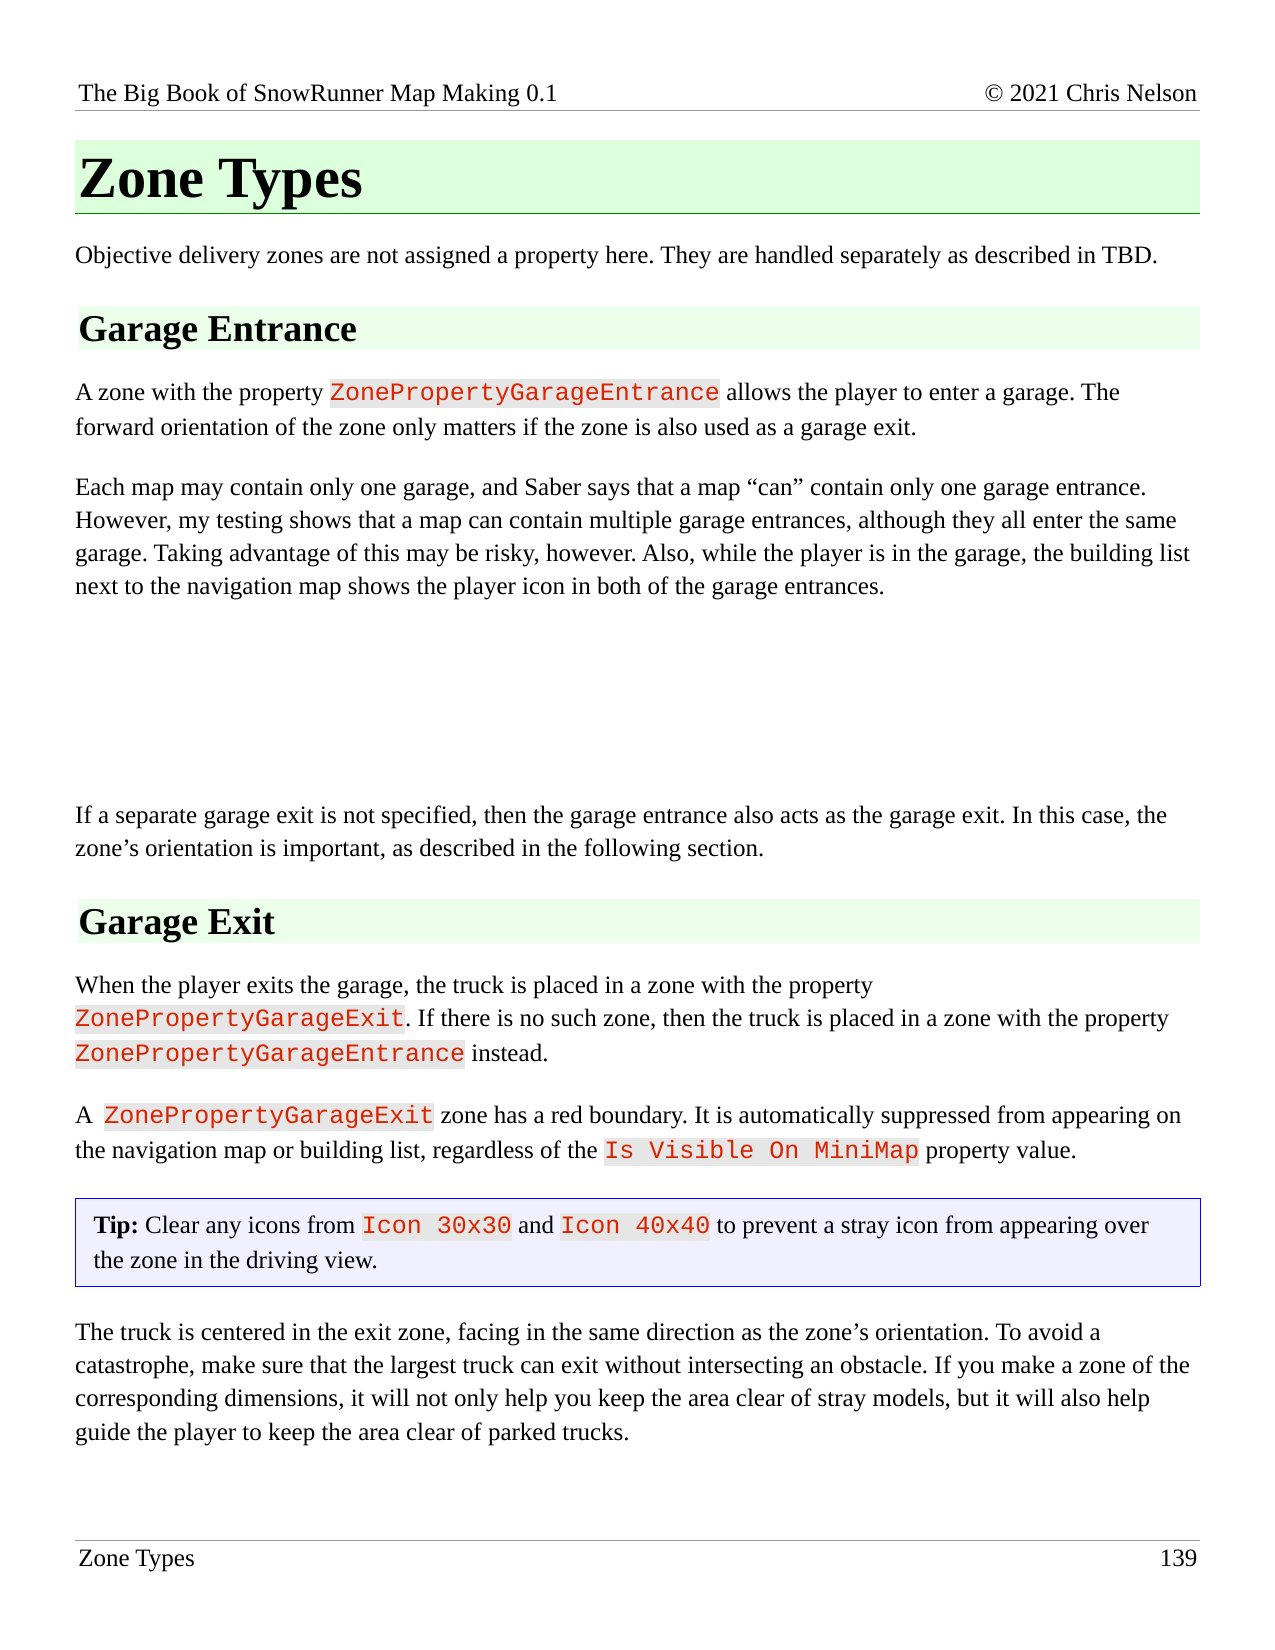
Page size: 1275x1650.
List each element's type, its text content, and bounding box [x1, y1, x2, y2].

subtitle Garage Exit [78, 899, 1200, 943]
text A zone with the property ZonePropertyGarageEntrance allows the player to enter a garage. The forward orientation of the zone only matters if the zone is also used as a garage exit. [75, 377, 1200, 441]
list Clear any icons from Icon 30x30 and Icon 40x40 to prevent a stray icon from appearing over the zone in the driving view. [76, 1199, 1200, 1286]
subtitle Zone Types [75, 140, 1200, 213]
text The truck is centered in the exit zone, facing in the same direction as the zone’s orientation. To avoid a catastrophe, make sure that the largest truck can exit without intersecting an obstacle. If you make a zone of the corresponding dimensions, it will not only help you keep the area clear of stray models, but it will also help guide the player to keep the area clear of parked trucks. [75, 1317, 1200, 1445]
text Objective delivery zones are not assigned a property here. They are handled separately as described in TBD. [75, 240, 1200, 269]
text When the player exits the garage, the truck is placed in a zone with the property ZonePropertyGarageExit. If there is no such zone, then the truck is placed in a zone with the property ZonePropertyGarageEntrance instead. [75, 970, 1200, 1069]
text If a separate garage exit is not specified, then the garage entrance also acts as the garage exit. In this case, the zone’s orientation is important, as described in the following section. [75, 800, 1200, 862]
text Each map may contain only one garage, and Saber says that a map “can” contain only one garage entrance. However, my testing shows that a map can contain multiple garage entrances, although they all enter the same garage. Taking advantage of this may be risky, however. Also, while the player is in the garage, the building list next to the navigation map shows the player icon in both of the garage entrances. [75, 472, 1200, 600]
text A ZonePropertyGarageExit zone has a red boundary. It is automatically suppressed from appearing on the navigation map or building list, regardless of the Is Visible On MiniMap property value. [75, 1100, 1200, 1166]
subtitle Garage Entrance [78, 306, 1200, 350]
